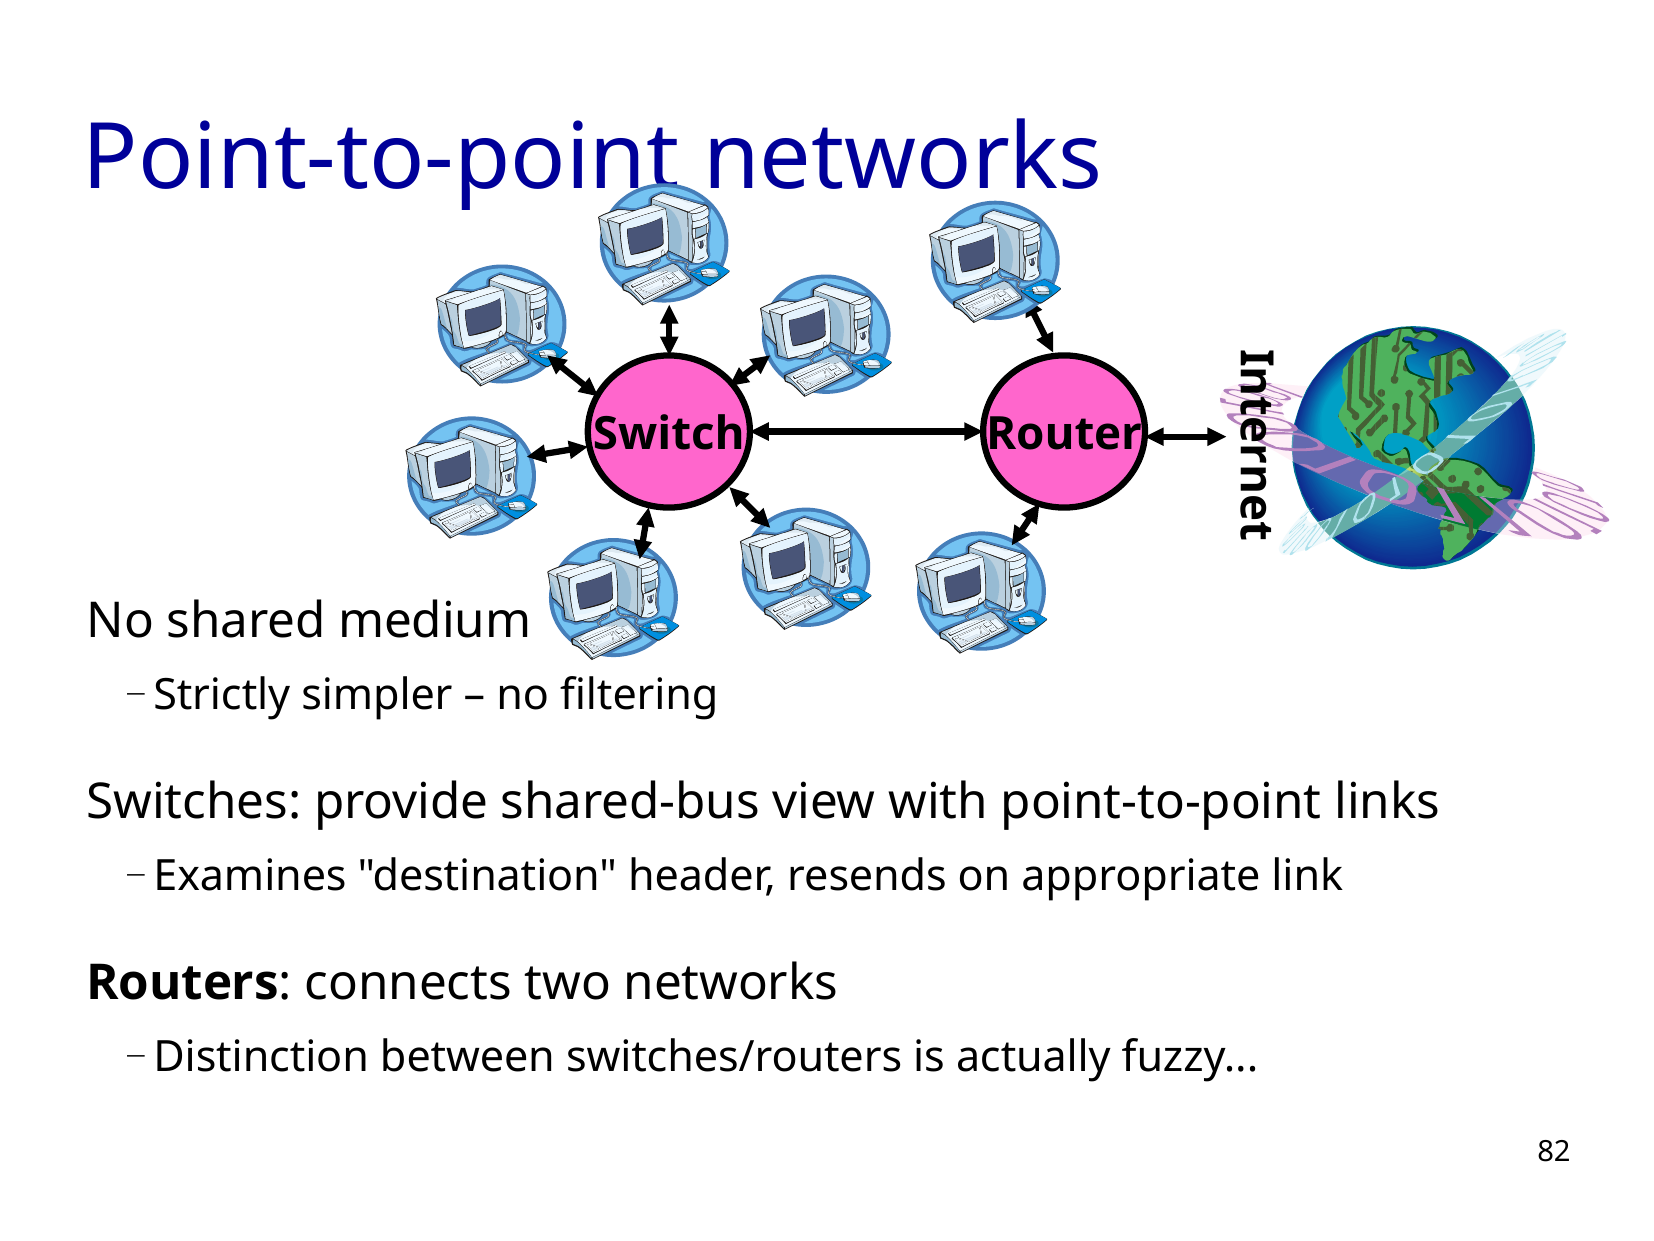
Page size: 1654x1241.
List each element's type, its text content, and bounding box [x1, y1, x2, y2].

text_box Router [983, 355, 1146, 508]
picture [1294, 324, 1611, 571]
picture [739, 507, 872, 630]
picture [405, 416, 538, 539]
picture [547, 538, 680, 661]
picture [915, 531, 1048, 654]
picture [1218, 439, 1224, 571]
list No shared medium Strictly simpler – no filtering Switches: provide shared-bus view with point-to-point links Examines "destination" header, resends on appropriate link Routers: connects two networks Distinction between switches/routers is actually fuzzy... [60, 585, 1571, 1201]
picture [760, 274, 892, 397]
picture [435, 264, 568, 387]
title Point-to-point networks [82, 49, 1571, 257]
picture [598, 183, 730, 306]
picture [1218, 324, 1224, 435]
picture [929, 200, 1061, 323]
text_box Internet [1224, 296, 1294, 594]
text_box Switch [587, 355, 750, 508]
